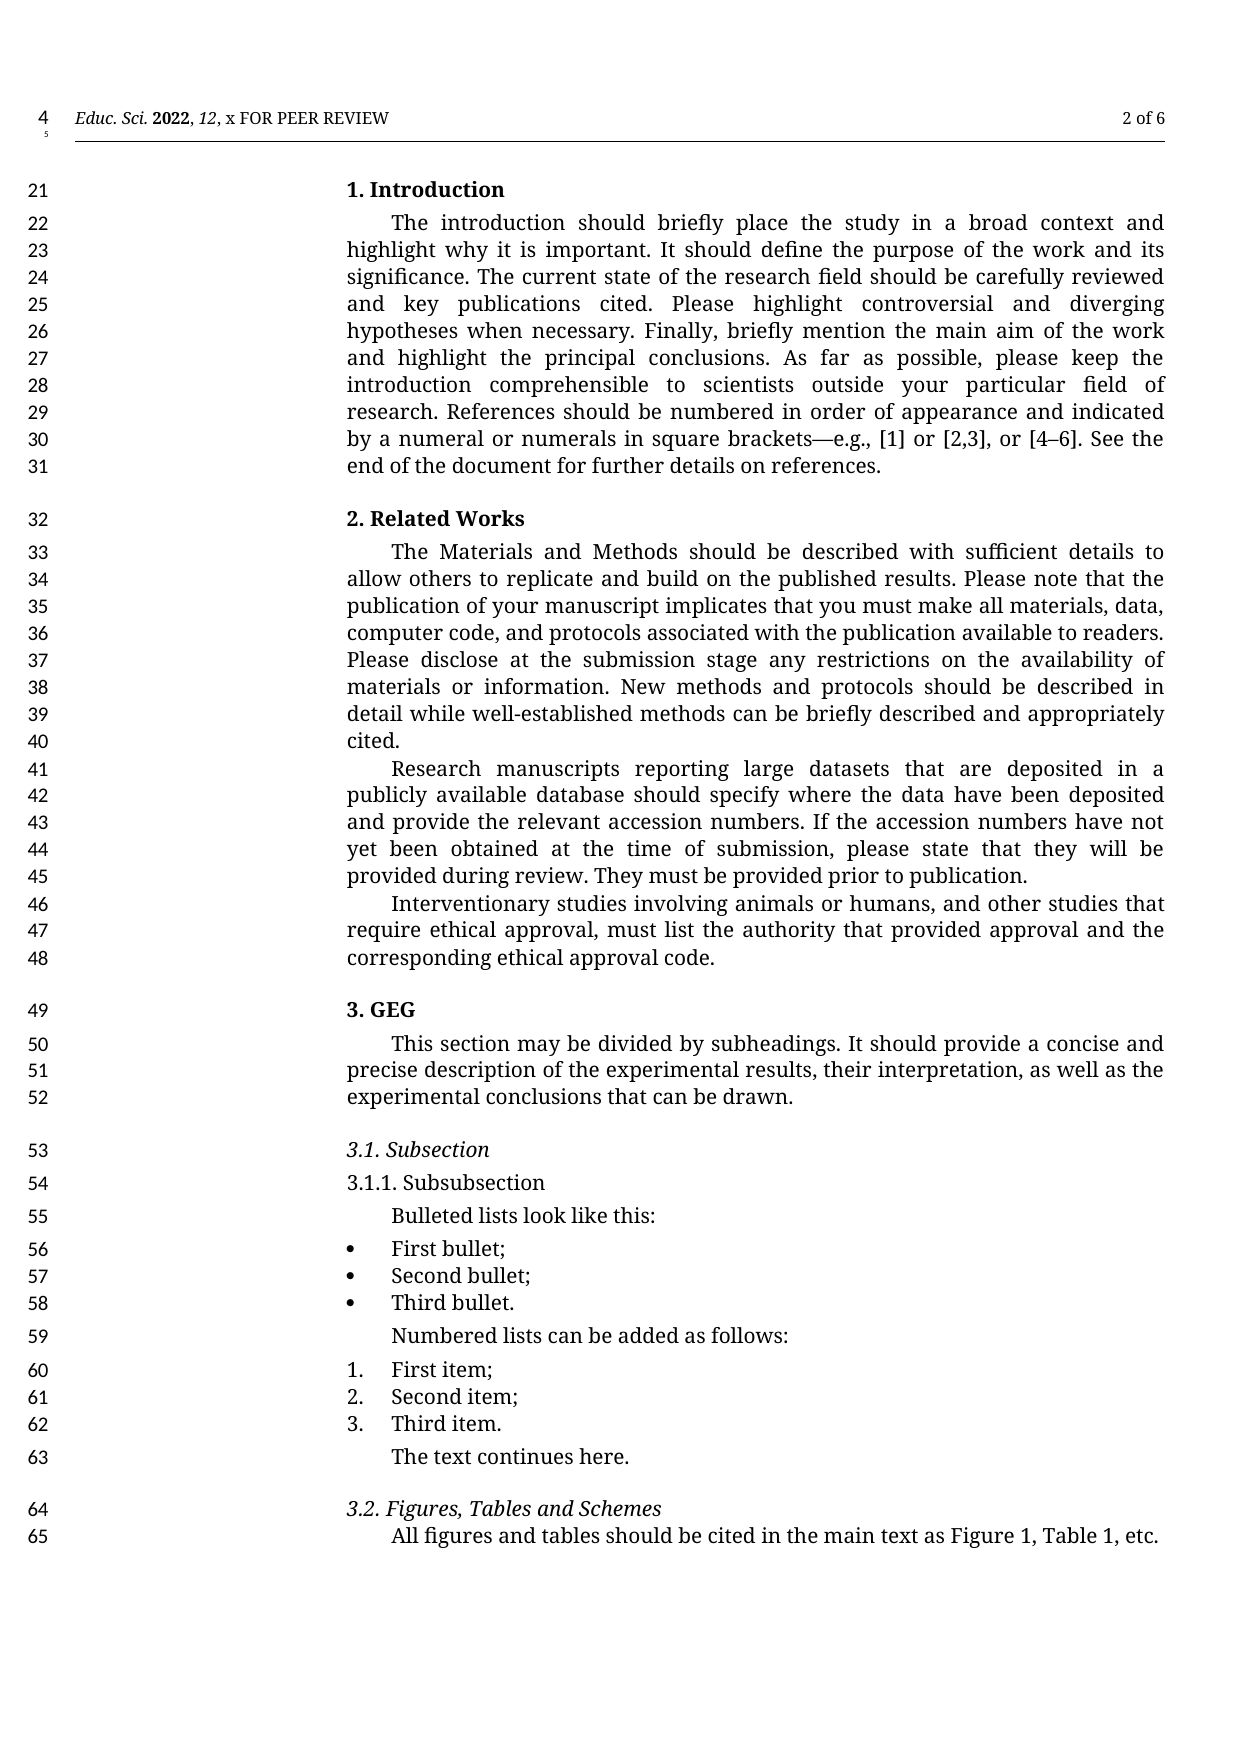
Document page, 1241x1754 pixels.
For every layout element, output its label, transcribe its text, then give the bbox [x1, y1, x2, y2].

list First item; [347, 1356, 1165, 1383]
list Third bullet. [347, 1289, 1165, 1316]
subtitle 3.1.1. Subsubsection [347, 1169, 1165, 1196]
subtitle 2. Related Works [347, 505, 1165, 532]
list Third item. [347, 1409, 1165, 1437]
subtitle 1. Introduction [347, 176, 1165, 203]
subtitle 3. GEG [347, 996, 1165, 1023]
list Numbered lists can be added as follows: [347, 1322, 1165, 1349]
text All figures and tables should be cited in the main text as Figure 1, Table 1, etc. [347, 1522, 1165, 1549]
text The introduction should briefly place the study in a broad context and highlight why it is important. It should define the purpose of the work and its significance. The current state of the research field should be carefully reviewed and key publications cited. Please highlight controversial and diverging hypotheses when necessary. Finally, briefly mention the main aim of the work and highlight the principal conclusions. As far as possible, please keep the introduction comprehensible to scientists outside your particular field of research. References should be numbered in order of appearance and indicated by a numeral or numerals in square brackets—e.g., [1] or [2,3], or [4–6]. See the end of the document for further details on references. [347, 209, 1165, 480]
text The text continues here. [347, 1443, 1165, 1470]
text The Materials and Methods should be described with sufficient details to allow others to replicate and build on the published results. Please note that the publication of your manuscript implicates that you must make all materials, data, computer code, and protocols associated with the publication available to readers. Please disclose at the submission stage any restrictions on the availability of materials or information. New methods and protocols should be described in detail while well-established methods can be briefly described and appropriately cited. [347, 538, 1165, 755]
subtitle 3.1. Subsection [347, 1136, 1165, 1162]
text Research manuscripts reporting large datasets that are deposited in a publicly available database should specify where the data have been deposited and provide the relevant accession numbers. If the accession numbers have not yet been obtained at the time of submission, please state that they will be provided during review. They must be provided prior to publication. [347, 755, 1165, 890]
list First bullet; [347, 1235, 1165, 1262]
list Bulleted lists look like this: [347, 1202, 1165, 1229]
list Second bullet; [347, 1262, 1165, 1289]
subtitle 3.2. Figures, Tables and Schemes [347, 1495, 1165, 1522]
text This section may be divided by subheadings. It should provide a concise and precise description of the experimental results, their interpretation, as well as the experimental conclusions that can be drawn. [347, 1029, 1165, 1111]
text Interventionary studies involving animals or humans, and other studies that require ethical approval, must list the authority that provided approval and the corresponding ethical approval code. [347, 890, 1165, 971]
list Second item; [347, 1383, 1165, 1409]
